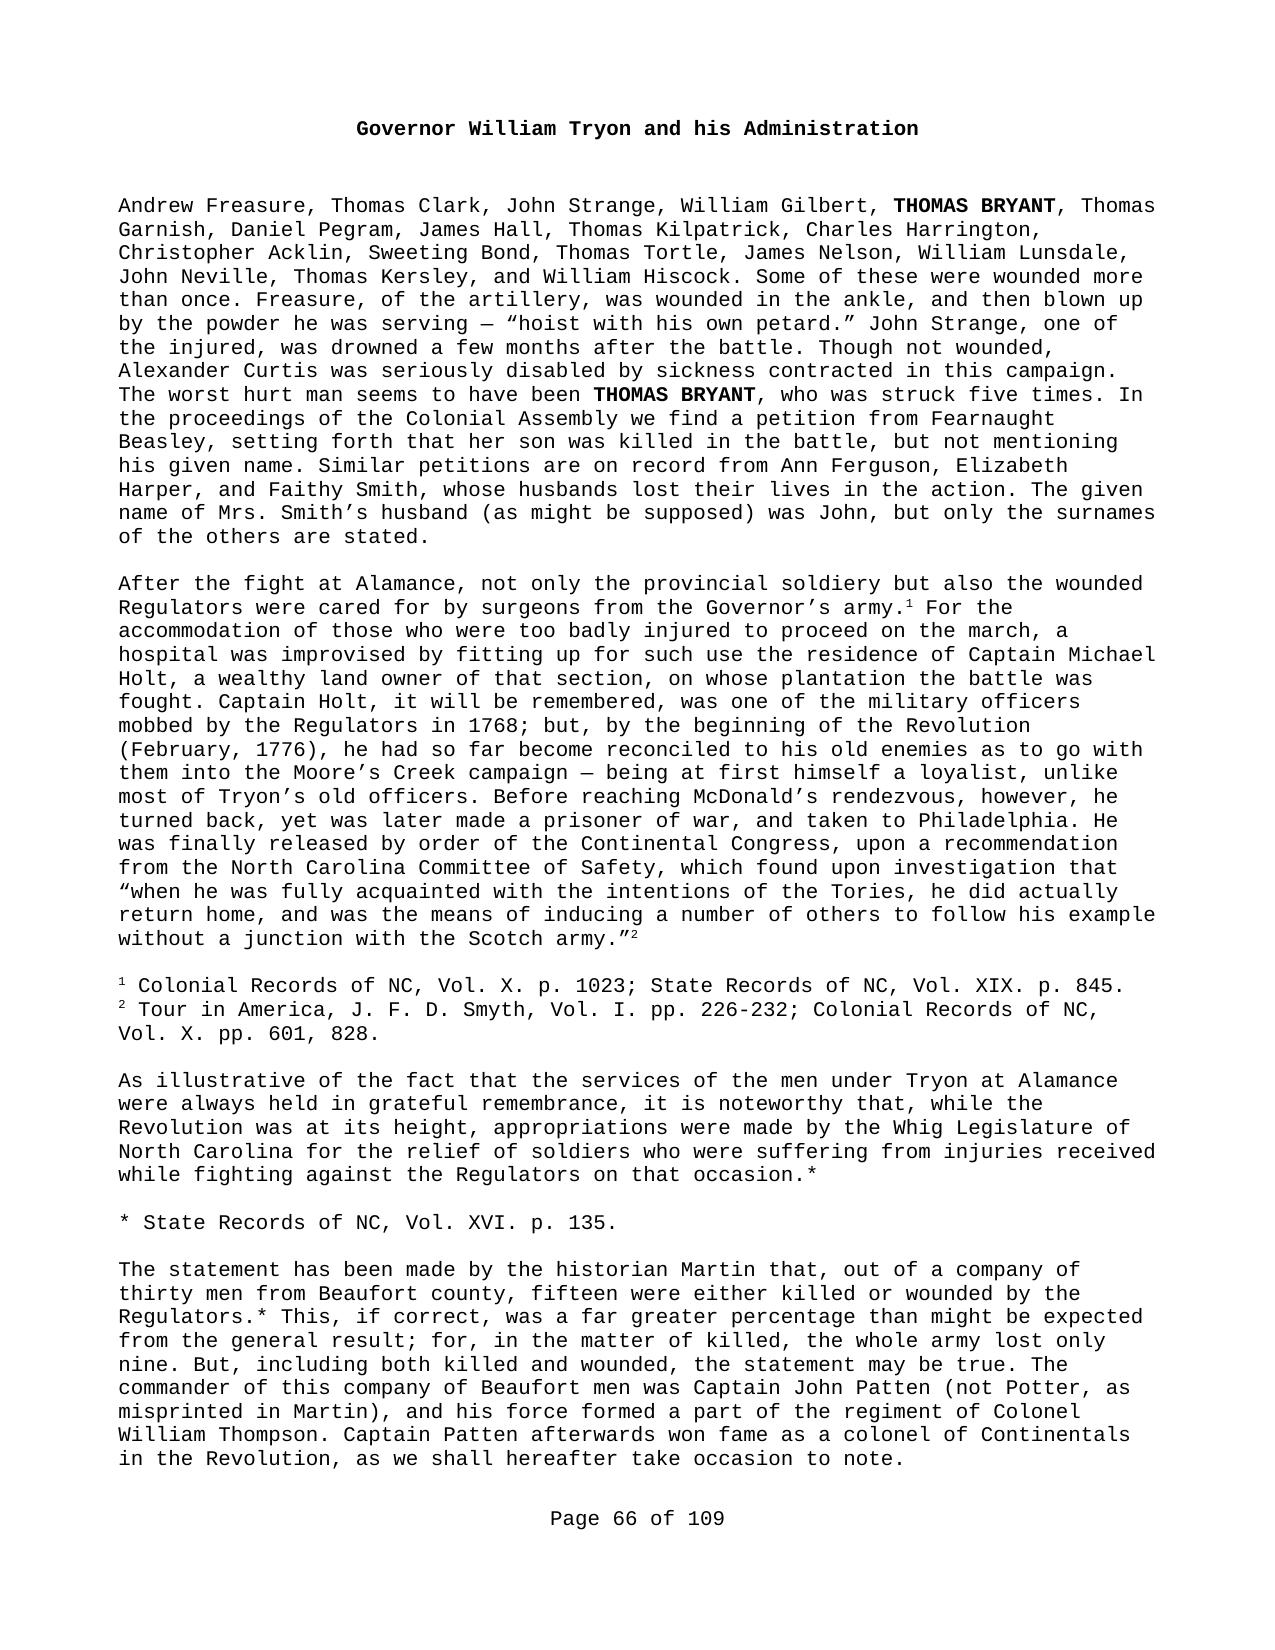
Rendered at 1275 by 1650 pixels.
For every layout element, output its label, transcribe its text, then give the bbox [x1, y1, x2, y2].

text 1 Colonial Records of NC, Vol. X. p. 1023; State Records of NC, Vol. XIX. p. 845. [118, 975, 1157, 999]
text * State Records of NC, Vol. XVI. p. 135. [118, 1212, 1157, 1235]
text 2 Tour in America, J. F. D. Smyth, Vol. I. pp. 226-232; Colonial Records of NC, Vol. X. pp. 601, 828. [118, 999, 1157, 1046]
text Andrew Freasure, Thomas Clark, John Strange, William Gilbert, Thomas Bryant, Thomas Garnish, Daniel Pegram, James Hall, Thomas Kilpatrick, Charles Harrington, Christopher Acklin, Sweeting Bond, Thomas Tortle, James Nelson, William Lunsdale, John Neville, Thomas Kersley, and William Hiscock. Some of these were wounded more than once. Freasure, of the artillery, was wounded in the ankle, and then blown up by the powder he was serving — “hoist with his own petard.” John Strange, one of the injured, was drowned a few months after the battle. Though not wounded, Alexander Curtis was seriously disabled by sickness contracted in this campaign. The worst hurt man seems to have been Thomas Bryant, who was struck five times. In the proceedings of the Colonial Assembly we find a petition from Fearnaught Beasley, setting forth that her son was killed in the battle, but not mentioning his given name. Similar petitions are on record from Ann Ferguson, Elizabeth Harper, and Faithy Smith, whose husbands lost their lives in the action. The given name of Mrs. Smith’s husband (as might be supposed) was John, but only the surnames of the others are stated. [118, 195, 1157, 549]
text The statement has been made by the historian Martin that, out of a company of thirty men from Beaufort county, fifteen were either killed or wounded by the Regulators.* This, if correct, was a far greater percentage than might be expected from the general result; for, in the matter of killed, the whole army lost only nine. But, including both killed and wounded, the statement may be true. The commander of this company of Beaufort men was Captain John Patten (not Potter, as misprinted in Martin), and his force formed a part of the regiment of Colonel William Thompson. Captain Patten afterwards won fame as a colonel of Continentals in the Revolution, as we shall hereafter take occasion to note. [118, 1259, 1157, 1472]
text As illustrative of the fact that the services of the men under Tryon at Alamance were always held in grateful remembrance, it is noteworthy that, while the Revolution was at its height, appropriations were made by the Whig Legislature of North Carolina for the relief of soldiers who were suffering from injuries received while fighting against the Regulators on that occasion.* [118, 1070, 1157, 1188]
text After the fight at Alamance, not only the provincial soldiery but also the wounded Regulators were cared for by surgeons from the Governor’s army.1 For the accommodation of those who were too badly injured to proceed on the march, a hospital was improvised by fitting up for such use the residence of Captain Michael Holt, a wealthy land owner of that section, on whose plantation the battle was fought. Captain Holt, it will be remembered, was one of the military officers mobbed by the Regulators in 1768; but, by the beginning of the Revolution (February, 1776), he had so far become reconciled to his old enemies as to go with them into the Moore’s Creek campaign — being at first himself a loyalist, unlike most of Tryon’s old officers. Before reaching McDonald’s rendezvous, however, he turned back, yet was later made a prisoner of war, and taken to Philadelphia. He was finally released by order of the Continental Congress, upon a recommendation from the North Carolina Committee of Safety, which found upon investigation that “when he was fully acquainted with the intentions of the Tories, he did actually return home, and was the means of inducing a number of others to follow his example without a junction with the Scotch army.”2 [118, 573, 1157, 952]
